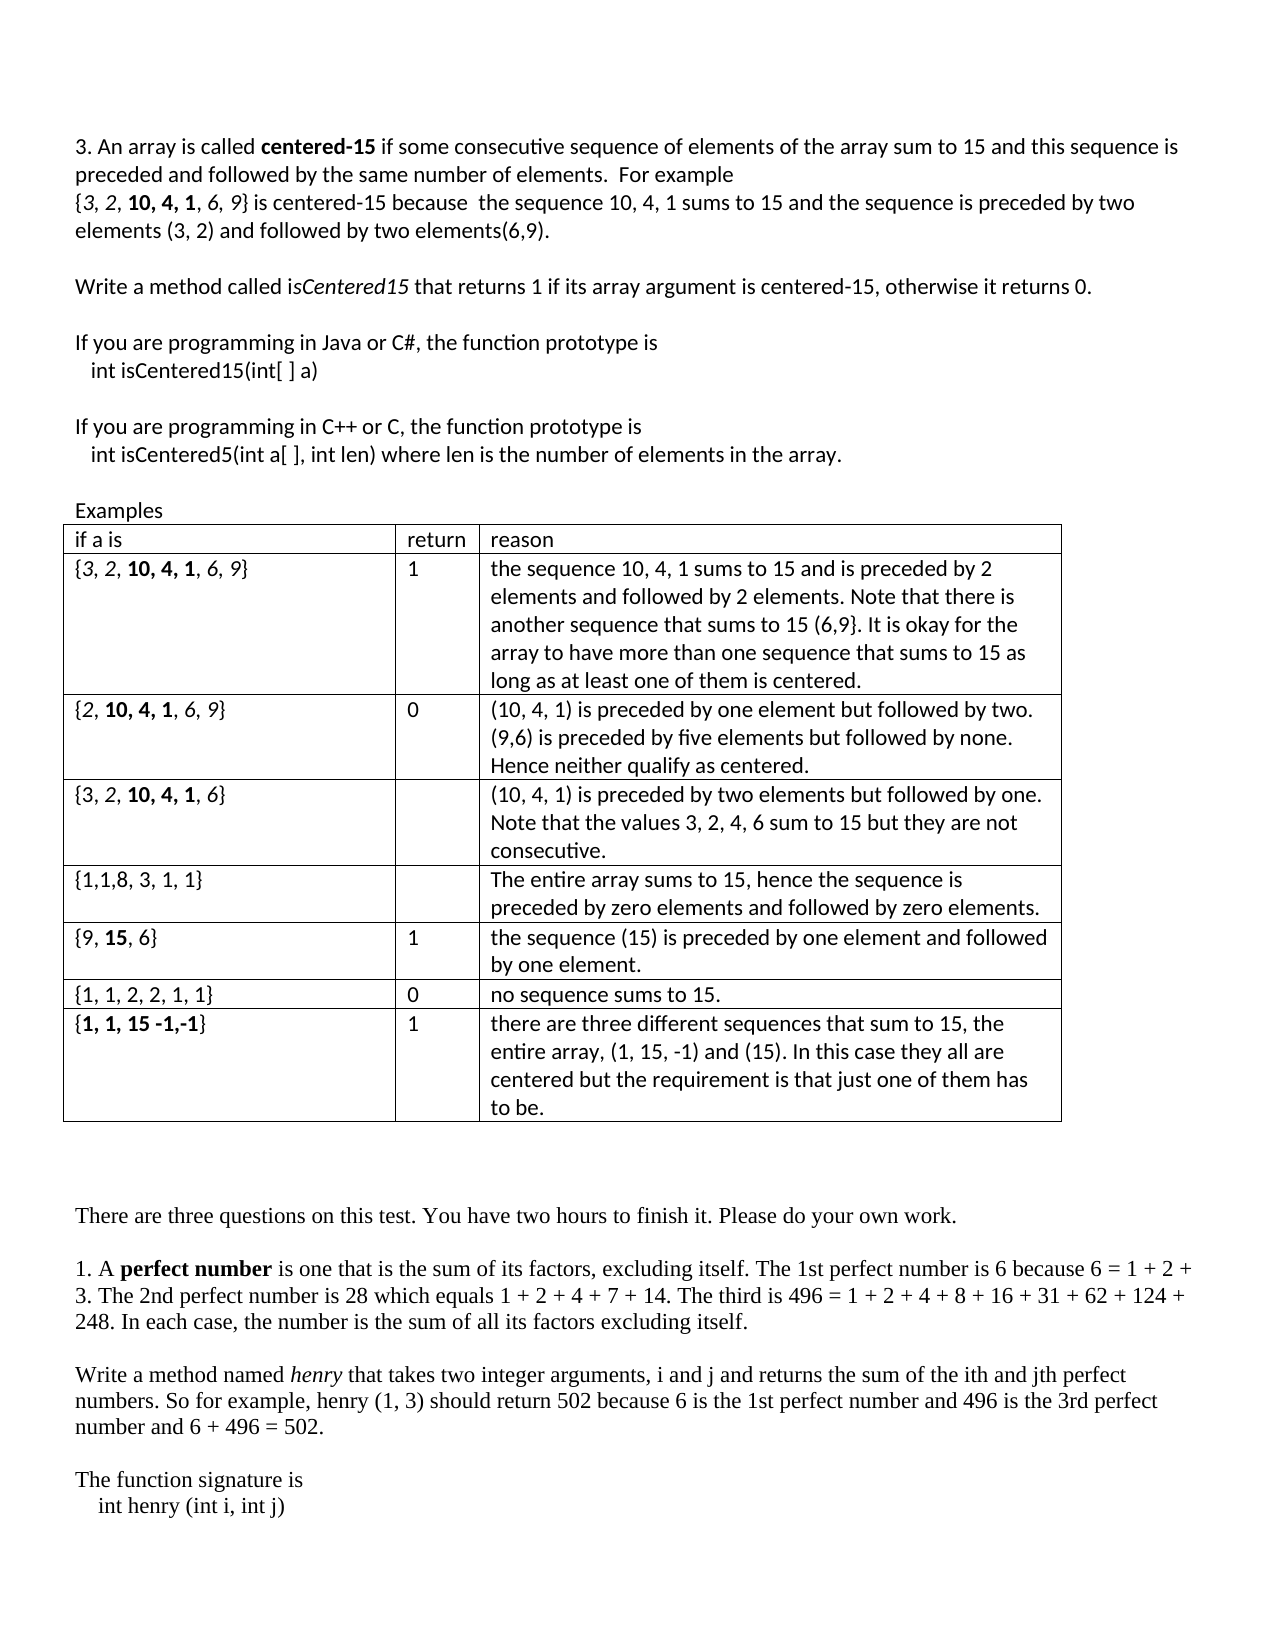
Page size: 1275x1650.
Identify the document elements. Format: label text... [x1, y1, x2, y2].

text Write a method named henry that takes two integer arguments, i and j and returns the sum of the ith and jth perfect numbers. So for example, henry (1, 3) should return 502 because 6 is the 1st perfect number and 496 is the 3rd perfect number and 6 + 496 = 502. [75, 1361, 1200, 1440]
text Examples [75, 496, 1200, 524]
text If you are programming in Java or C#, the function prototype is [75, 328, 1200, 356]
text int henry (int i, int j) [75, 1492, 1200, 1519]
table_cell the sequence 10, 4, 1 sums to 15 and is preceded by 2 elements and followed by 2 elements. Note that there is another sequence that sums to 15 (6,9}. It is okay for the array to have more than one sequence that sums to 15 as long as at least one of them is centered. [480, 554, 1061, 694]
table_cell {1, 1, 15 -1,-1} [64, 1009, 395, 1121]
table_cell (10, 4, 1) is preceded by one element but followed by two. (9,6) is preceded by five elements but followed by none. Hence neither qualify as centered. [480, 695, 1061, 779]
text int isCentered5(int a[ ], int len) where len is the number of elements in the array. [75, 440, 1200, 468]
table_cell 0 [396, 695, 479, 779]
table_cell {3, 2, 10, 4, 1, 6} [64, 780, 395, 864]
table_cell (10, 4, 1) is preceded by two elements but followed by one. Note that the values 3, 2, 4, 6 sum to 15 but they are not consecutive. [480, 780, 1061, 864]
table_cell {1,1,8, 3, 1, 1} [64, 866, 395, 922]
text 1. A perfect number is one that is the sum of its factors, excluding itself. The 1st perfect number is 6 because 6 = 1 + 2 + 3. The 2nd perfect number is 28 which equals 1 + 2 + 4 + 7 + 14. The third is 496 = 1 + 2 + 4 + 8 + 16 + 31 + 62 + 124 + 248. In each case, the number is the sum of all its factors excluding itself. [75, 1255, 1200, 1334]
table_cell [396, 866, 479, 922]
text Write a method called isCentered15 that returns 1 if its array argument is centered-15, otherwise it returns 0. [75, 272, 1200, 300]
table_header return [396, 525, 479, 553]
table_cell {9, 15, 6} [64, 923, 395, 979]
table_cell {1, 1, 2, 2, 1, 1} [64, 980, 395, 1008]
table_cell [396, 780, 479, 864]
text The function signature is [75, 1466, 1200, 1492]
table_cell 1 [396, 1009, 479, 1121]
table_cell there are three different sequences that sum to 15, the entire array, (1, 15, -1) and (15). In this case they all are centered but the requirement is that just one of them has to be. [480, 1009, 1061, 1121]
table_cell the sequence (15) is preceded by one element and followed by one element. [480, 923, 1061, 979]
table_cell 1 [396, 554, 479, 694]
text 3. An array is called centered-15 if some consecutive sequence of elements of the array sum to 15 and this sequence is preceded and followed by the same number of elements. For example [75, 132, 1200, 188]
table_cell no sequence sums to 15. [480, 980, 1061, 1008]
table_cell The entire array sums to 15, hence the sequence is preceded by zero elements and followed by zero elements. [480, 866, 1061, 922]
text {3, 2, 10, 4, 1, 6, 9} is centered-15 because the sequence 10, 4, 1 sums to 15 and the sequence is preceded by two elements (3, 2) and followed by two elements(6,9). [75, 188, 1200, 244]
table_header if a is [64, 525, 395, 553]
table_cell {3, 2, 10, 4, 1, 6, 9} [64, 554, 395, 694]
table_cell 0 [396, 980, 479, 1008]
text If you are programming in C++ or C, the function prototype is [75, 412, 1200, 440]
text int isCentered15(int[ ] a) [75, 356, 1200, 384]
table_cell {2, 10, 4, 1, 6, 9} [64, 695, 395, 779]
table_header reason [480, 525, 1061, 553]
text There are three questions on this test. You have two hours to finish it. Please do your own work. [75, 1203, 1200, 1229]
table_cell 1 [396, 923, 479, 979]
